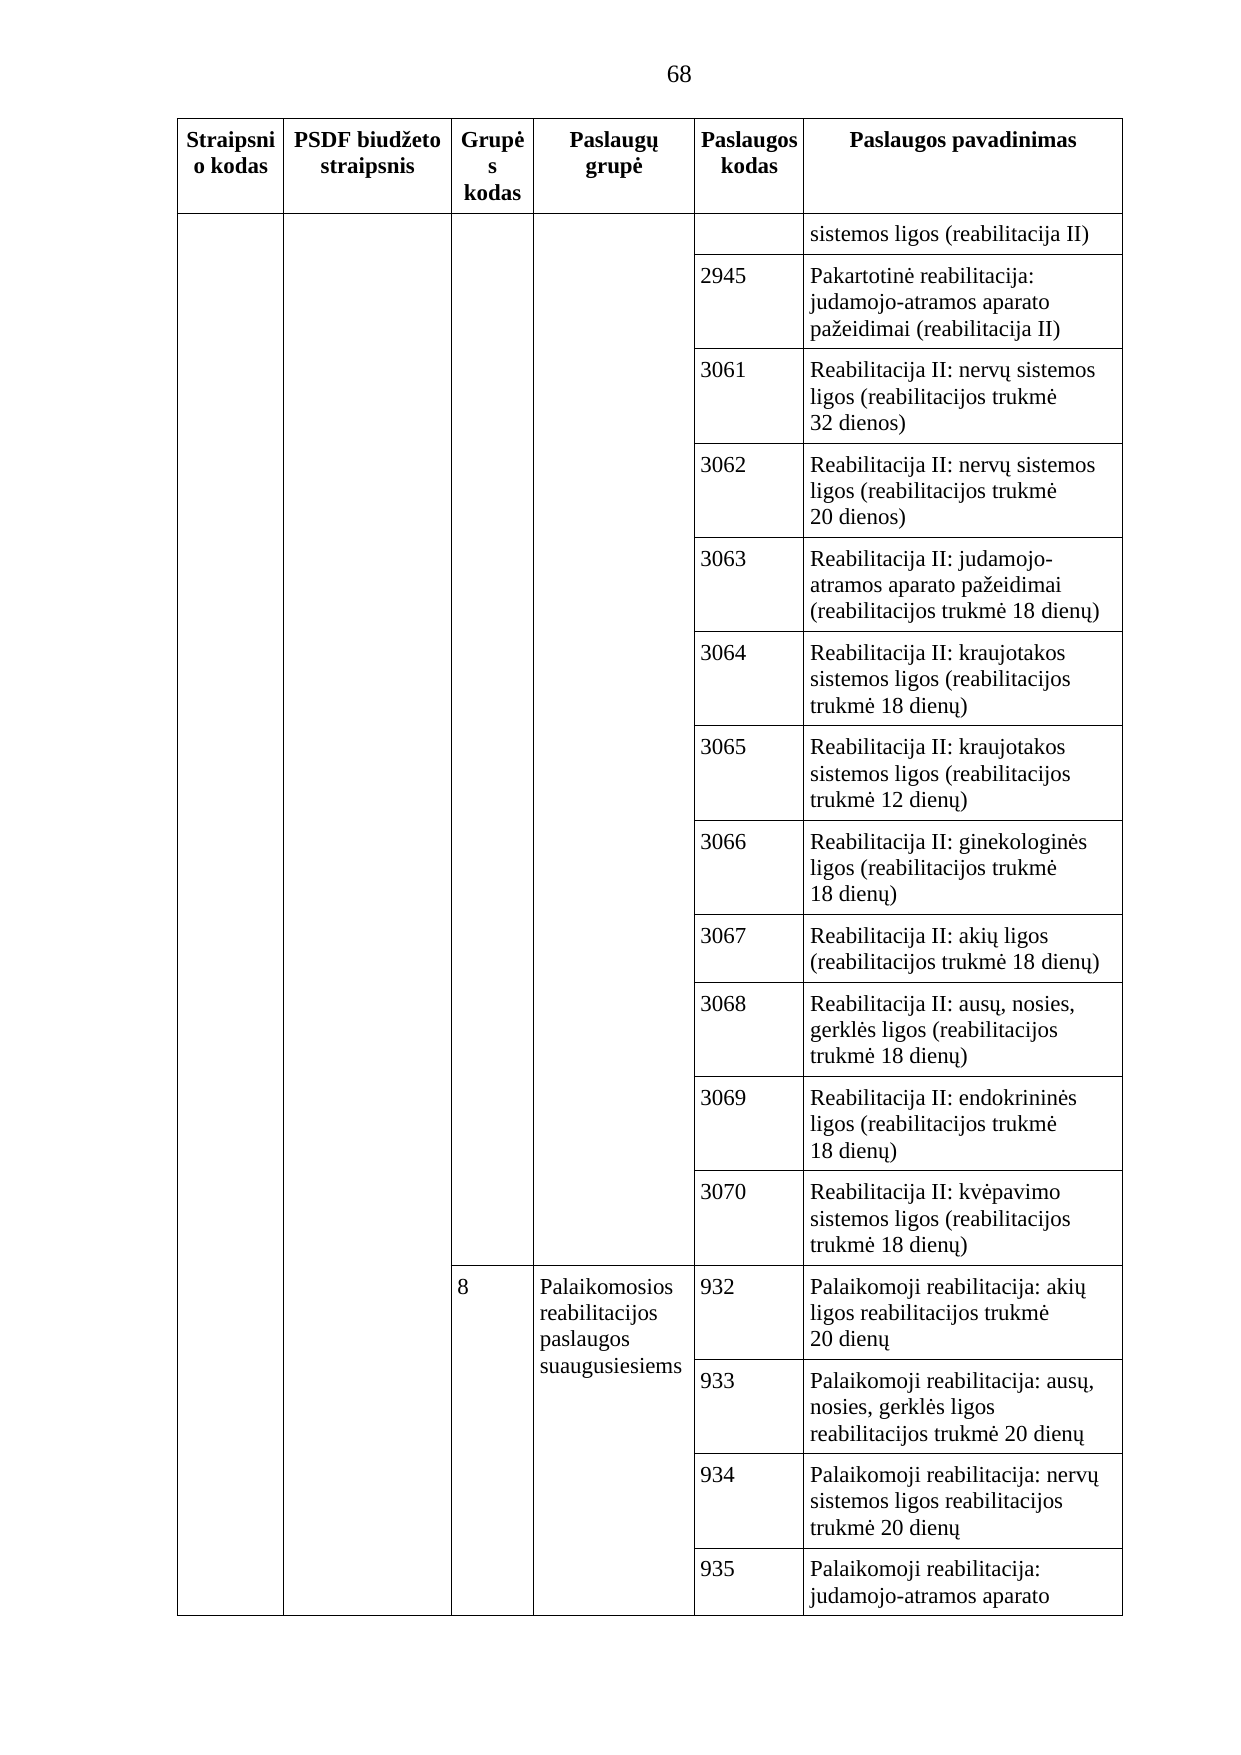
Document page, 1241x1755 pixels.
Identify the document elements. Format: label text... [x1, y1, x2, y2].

table_cell [178, 1453, 283, 1547]
table_cell [178, 348, 283, 442]
table_cell [452, 537, 533, 631]
table_header Paslaugų grupė [534, 119, 694, 212]
table_cell [534, 254, 694, 348]
table_cell Reabilitacija II: nervų sistemos ligos (reabilitacijos trukmė 20 dienos) [804, 444, 1122, 537]
table_cell 3065 [695, 726, 803, 819]
table_cell [178, 1548, 283, 1615]
table_cell [534, 820, 694, 914]
table_cell [452, 982, 533, 1076]
table_cell [284, 631, 451, 725]
table_cell Pakartotinė reabilitacija: judamojo-atramos aparato pažeidimai (reabilitacija II) [804, 255, 1122, 348]
table_cell [178, 1359, 283, 1453]
table_cell Reabilitacija II: nervų sistemos ligos (reabilitacijos trukmė 32 dienos) [804, 349, 1122, 442]
table_cell [452, 214, 533, 254]
table_cell [534, 214, 694, 254]
table_cell [452, 820, 533, 914]
table_cell 934 [695, 1454, 803, 1547]
table_cell [284, 1548, 451, 1615]
table_cell 3066 [695, 821, 803, 914]
table_cell 2945 [695, 255, 803, 348]
table_cell [452, 631, 533, 725]
table_cell [534, 348, 694, 442]
table_cell Reabilitacija II: judamojo-atramos aparato pažeidimai (reabilitacijos trukmė 18 dienų) [804, 538, 1122, 631]
table_cell 3062 [695, 444, 803, 537]
table_cell [452, 914, 533, 982]
table_cell 3063 [695, 538, 803, 631]
table_cell [284, 1453, 451, 1547]
table_cell 3061 [695, 349, 803, 442]
table_header Paslaugos pavadinimas [804, 119, 1122, 212]
table_cell [284, 348, 451, 442]
table_cell [452, 1359, 533, 1453]
table_cell [284, 820, 451, 914]
table_cell [452, 348, 533, 442]
table_cell 8 [452, 1266, 533, 1359]
table_cell 932 [695, 1266, 803, 1359]
table_cell [452, 1453, 533, 1547]
table_cell [284, 982, 451, 1076]
table_cell [284, 443, 451, 537]
table_cell [178, 1265, 283, 1359]
table_cell [178, 1076, 283, 1170]
table_cell 3070 [695, 1171, 803, 1264]
table_header Straipsnio kodas [178, 119, 283, 212]
table_cell [284, 914, 451, 982]
table_cell 3068 [695, 983, 803, 1076]
table_cell [534, 725, 694, 819]
table_cell Reabilitacija II: akių ligos (reabilitacijos trukmė 18 dienų) [804, 915, 1122, 982]
table_cell [452, 1170, 533, 1264]
table_cell [534, 631, 694, 725]
table_cell 3069 [695, 1077, 803, 1170]
table_cell Palaikomoji reabilitacija: akių ligos reabilitacijos trukmė 20 dienų [804, 1266, 1122, 1359]
table_cell [178, 443, 283, 537]
table_cell [534, 982, 694, 1076]
table_cell [452, 443, 533, 537]
table_cell [284, 1265, 451, 1359]
table_cell [534, 1170, 694, 1264]
table_cell [452, 1076, 533, 1170]
table_cell sistemos ligos (reabilitacija II) [804, 214, 1122, 254]
table_cell [452, 1548, 533, 1615]
table_cell [534, 1548, 694, 1615]
table_cell Palaikomoji reabilitacija: ausų, nosies, gerklės ligos reabilitacijos trukmė 20 dienų [804, 1360, 1122, 1453]
table_cell [178, 537, 283, 631]
table_cell [284, 537, 451, 631]
table_cell [534, 443, 694, 537]
table_cell [178, 214, 283, 254]
table_cell [534, 1076, 694, 1170]
table_cell 933 [695, 1360, 803, 1453]
table_cell [284, 1359, 451, 1453]
table_header PSDF biudžeto straipsnis [284, 119, 451, 212]
table_cell [452, 725, 533, 819]
table_cell [178, 820, 283, 914]
table_cell [178, 982, 283, 1076]
table_cell Palaikomoji reabilitacija: nervų sistemos ligos reabilitacijos trukmė 20 dienų [804, 1454, 1122, 1547]
table_cell [534, 537, 694, 631]
table_cell [284, 1170, 451, 1264]
table_cell [534, 1453, 694, 1547]
table_cell Reabilitacija II: kraujotakos sistemos ligos (reabilitacijos trukmė 18 dienų) [804, 632, 1122, 725]
table_cell [695, 214, 803, 254]
table_cell Reabilitacija II: kvėpavimo sistemos ligos (reabilitacijos trukmė 18 dienų) [804, 1171, 1122, 1264]
table_cell 3067 [695, 915, 803, 982]
table_cell [178, 725, 283, 819]
table_cell [534, 914, 694, 982]
table_cell [284, 254, 451, 348]
table_cell [178, 914, 283, 982]
table_cell Palaikomoji reabilitacija: judamojo-atramos aparato [804, 1549, 1122, 1615]
table_cell [284, 214, 451, 254]
table_cell [452, 254, 533, 348]
table_cell [284, 725, 451, 819]
table_cell [178, 254, 283, 348]
table_cell [284, 1076, 451, 1170]
table_cell Reabilitacija II: kraujotakos sistemos ligos (reabilitacijos trukmė 12 dienų) [804, 726, 1122, 819]
table_cell Reabilitacija II: ginekologinės ligos (reabilitacijos trukmė 18 dienų) [804, 821, 1122, 914]
table_cell Reabilitacija II: ausų, nosies, gerklės ligos (reabilitacijos trukmė 18 dienų) [804, 983, 1122, 1076]
table_header Paslaugos kodas [695, 119, 803, 212]
table_cell 935 [695, 1549, 803, 1615]
table_cell Palaikomosios reabilitacijos paslaugos suaugusiesiems [534, 1266, 694, 1453]
table_header Grupės kodas [452, 119, 533, 212]
table_cell [178, 631, 283, 725]
table_cell [178, 1170, 283, 1264]
table_cell 3064 [695, 632, 803, 725]
table_cell Reabilitacija II: endokrininės ligos (reabilitacijos trukmė 18 dienų) [804, 1077, 1122, 1170]
